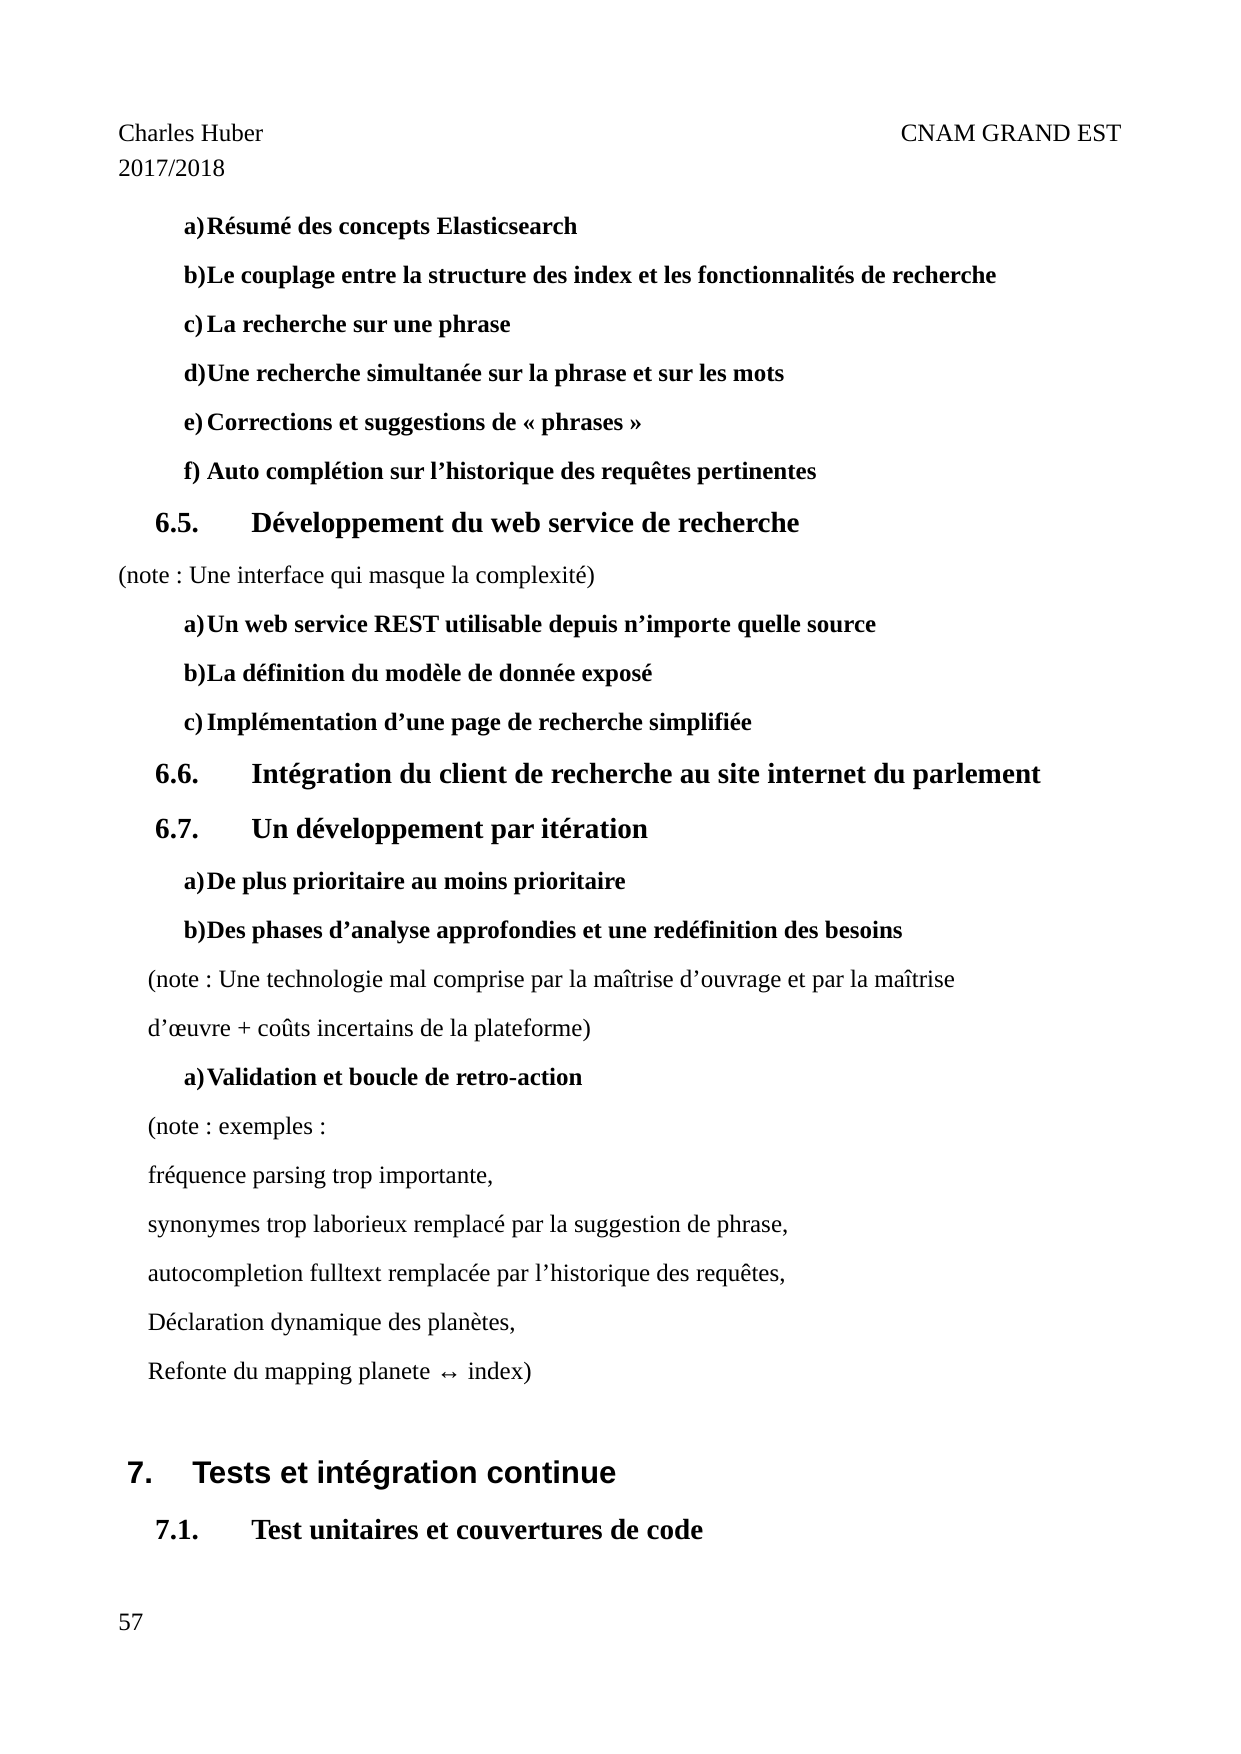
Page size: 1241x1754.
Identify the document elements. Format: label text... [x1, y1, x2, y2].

subtitle Auto complétion sur l’historique des requêtes pertinentes [177, 456, 1122, 485]
subtitle La définition du modèle de donnée exposé [177, 658, 1122, 687]
list (note : Une technologie mal comprise par la maîtrise d’ouvrage et par la maîtrise [118, 964, 1122, 993]
list Déclaration dynamique des planètes, [118, 1307, 1122, 1336]
list fréquence parsing trop importante, [118, 1160, 1122, 1189]
text (note : Une interface qui masque la complexité) [118, 560, 1122, 589]
subtitle Corrections et suggestions de « phrases » [177, 407, 1122, 436]
list (note : exemples : [118, 1111, 1122, 1140]
list d’œuvre + coûts incertains de la plateforme) [118, 1013, 1122, 1042]
subtitle La recherche sur une phrase [177, 309, 1122, 338]
subtitle Des phases d’analyse approfondies et une redéfinition des besoins [177, 915, 1122, 944]
subtitle De plus prioritaire au moins prioritaire [177, 866, 1122, 894]
subtitle Un web service REST utilisable depuis n’importe quelle source [177, 609, 1122, 638]
subtitle Développement du web service de recherche [148, 505, 1122, 539]
subtitle Test unitaires et couvertures de code [148, 1512, 1122, 1546]
subtitle Implémentation d’une page de recherche simplifiée [177, 707, 1122, 736]
subtitle Une recherche simultanée sur la phrase et sur les mots [177, 358, 1122, 387]
subtitle Intégration du client de recherche au site internet du parlement [148, 756, 1122, 790]
subtitle Le couplage entre la structure des index et les fonctionnalités de recherche [177, 260, 1122, 289]
list Refonte du mapping planete ↔ index) [118, 1356, 1122, 1385]
subtitle Tests et intégration continue [118, 1454, 1122, 1491]
list synonymes trop laborieux remplacé par la suggestion de phrase, [118, 1209, 1122, 1238]
subtitle Résumé des concepts Elasticsearch [177, 211, 1122, 239]
list autocompletion fulltext remplacée par l’historique des requêtes, [118, 1258, 1122, 1287]
subtitle Un développement par itération [148, 811, 1122, 844]
subtitle Validation et boucle de retro-action [177, 1062, 1122, 1091]
